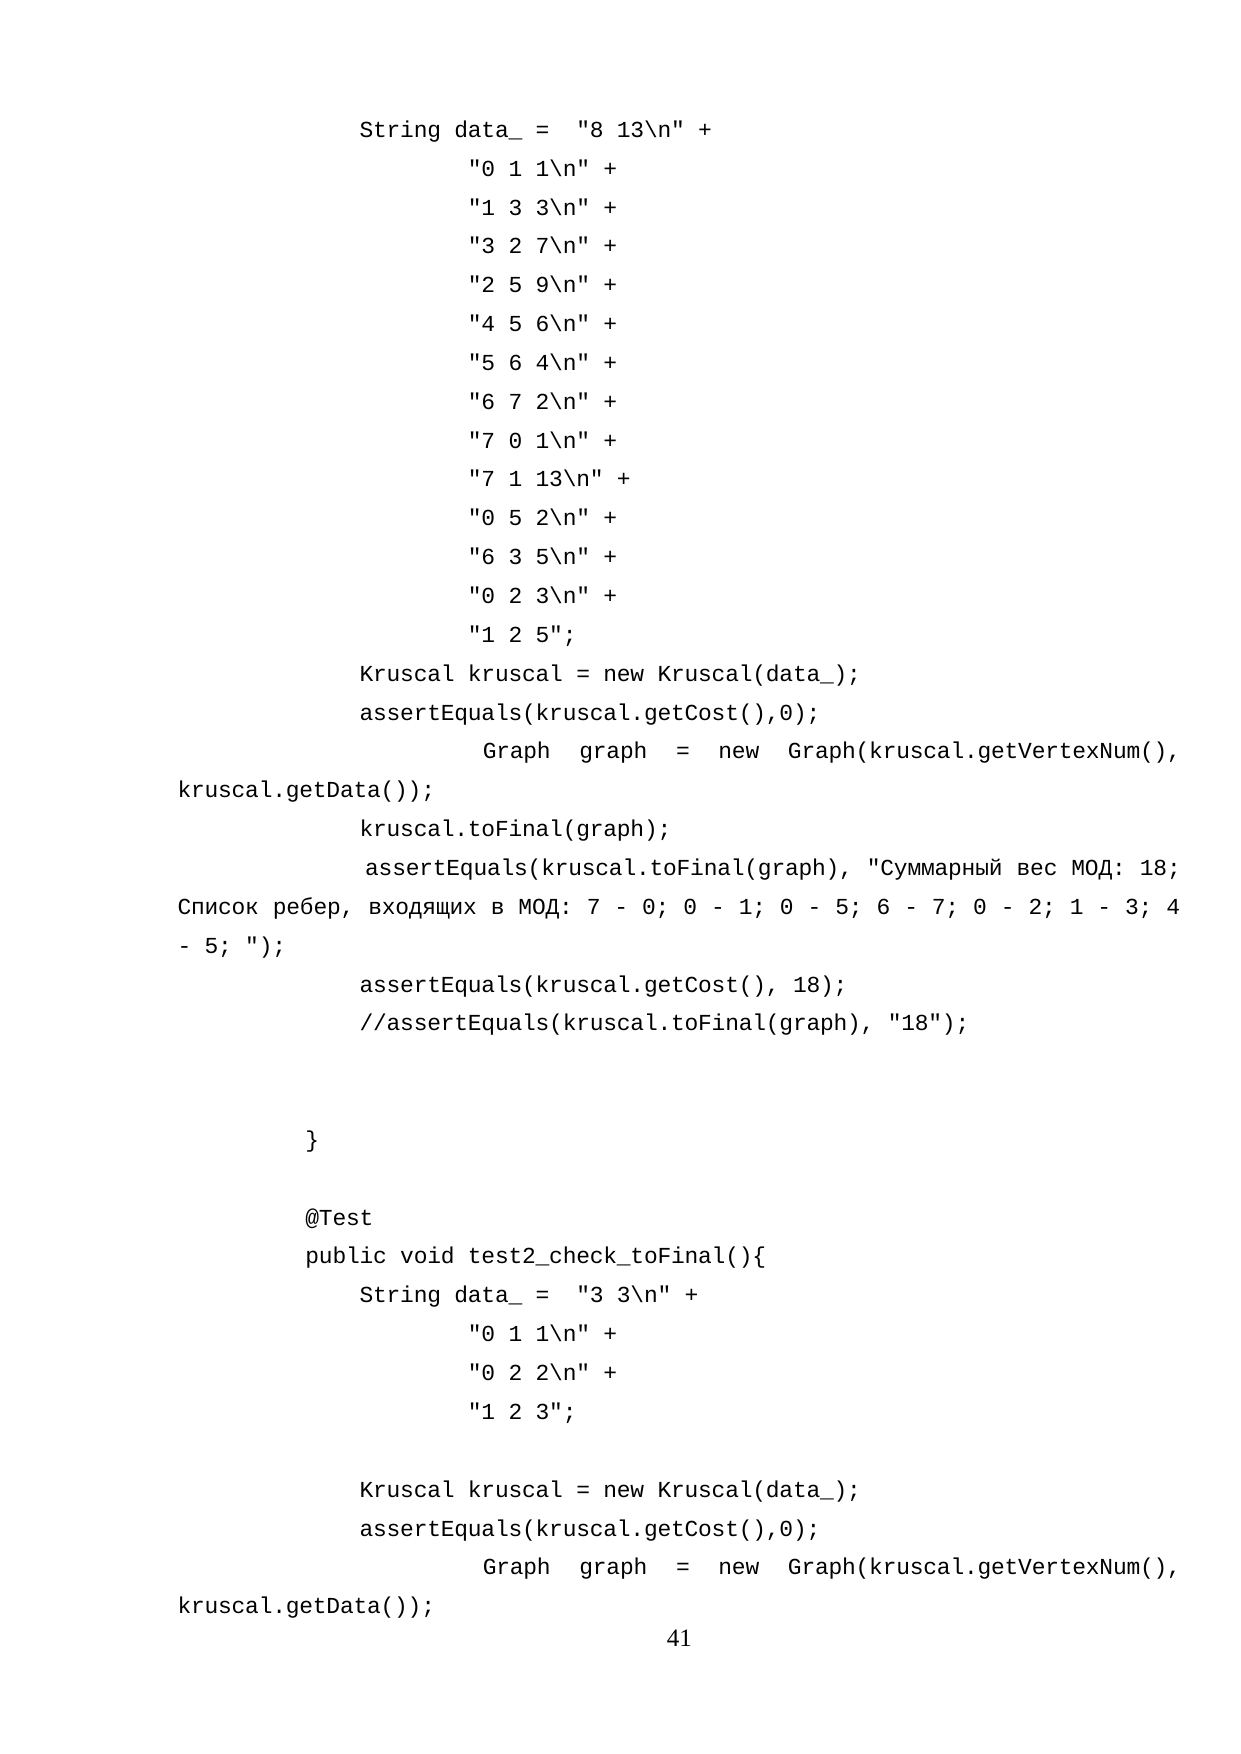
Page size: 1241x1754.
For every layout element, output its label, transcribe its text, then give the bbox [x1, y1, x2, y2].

text assertEquals(kruscal.getCost(), 18); [177, 973, 1181, 999]
text "1 2 3"; [177, 1400, 1181, 1426]
text Graph graph = new Graph(kruscal.getVertexNum(), kruscal.getData()); [177, 1556, 1181, 1621]
text "0 2 3\n" + [177, 584, 1181, 610]
text "0 5 2\n" + [177, 507, 1181, 533]
text "3 2 7\n" + [177, 235, 1181, 261]
text public void test2_check_toFinal(){ [177, 1245, 1181, 1271]
text "0 2 2\n" + [177, 1361, 1181, 1387]
text Kruscal kruscal = new Kruscal(data_); [177, 1478, 1181, 1504]
text "7 1 13\n" + [177, 468, 1181, 494]
text "4 5 6\n" + [177, 312, 1181, 338]
text String data_ = "8 13\n" + [177, 118, 1181, 144]
text assertEquals(kruscal.getCost(),0); [177, 701, 1181, 727]
text "0 1 1\n" + [177, 157, 1181, 183]
text "1 3 3\n" + [177, 196, 1181, 222]
text kruscal.toFinal(graph); [177, 817, 1181, 843]
text Graph graph = new Graph(kruscal.getVertexNum(), kruscal.getData()); [177, 740, 1181, 804]
text "0 1 1\n" + [177, 1323, 1181, 1348]
text Kruscal kruscal = new Kruscal(data_); [177, 662, 1181, 688]
text "2 5 9\n" + [177, 273, 1181, 299]
text "6 7 2\n" + [177, 390, 1181, 416]
text "5 6 4\n" + [177, 351, 1181, 377]
text assertEquals(kruscal.getCost(),0); [177, 1517, 1181, 1543]
text @Test [177, 1206, 1181, 1232]
text "1 2 5"; [177, 623, 1181, 649]
text } [177, 1128, 1181, 1154]
text //assertEquals(kruscal.toFinal(graph), "18"); [177, 1012, 1181, 1038]
text "7 0 1\n" + [177, 429, 1181, 455]
text assertEquals(kruscal.toFinal(graph), "Суммарный вес МОД: 18; Список ребер, входящих в МОД: 7 - 0; 0 - 1; 0 - 5; 6 - 7; 0 - 2; 1 - 3; 4 - 5; "); [177, 856, 1181, 960]
text "6 3 5\n" + [177, 546, 1181, 571]
text String data_ = "3 3\n" + [177, 1284, 1181, 1310]
